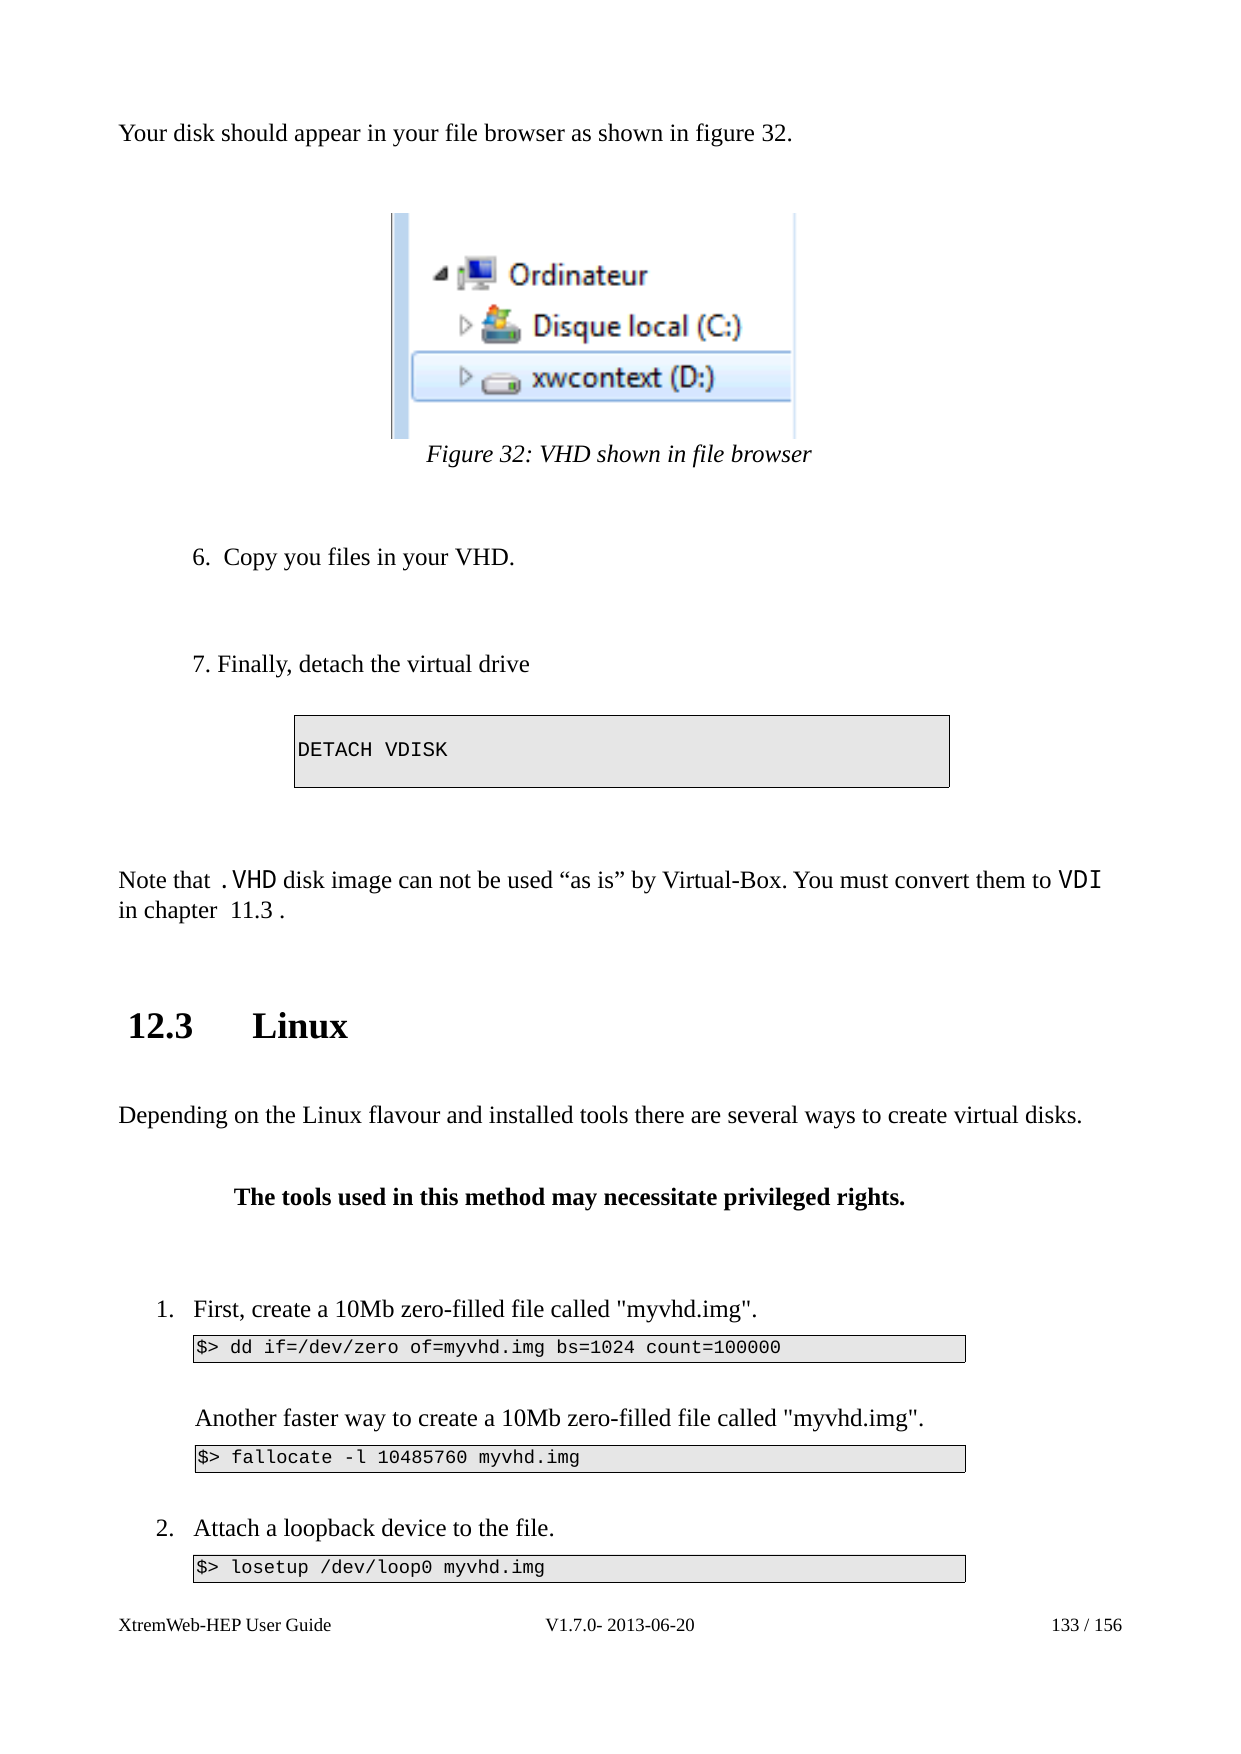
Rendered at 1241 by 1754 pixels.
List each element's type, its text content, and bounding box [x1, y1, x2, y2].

text Note that .VHD disk image can not be used “as is” by Virtual-Box. You must convert them to VDI in chapter 11.3. [118, 861, 1122, 924]
text Figure 32: VHD shown in file browser [391, 439, 849, 468]
text Your disk should appear in your file browser as shown in figure 32. [118, 118, 1122, 147]
list First, create a 10Mb zero-filled file called "myvhd.img". [156, 1294, 1122, 1322]
text DETACH VDISK [295, 736, 949, 760]
text $> fallocate -l 10485760 myvhd.img [196, 1446, 965, 1472]
text 6. Copy you files in your VHD. [118, 542, 1122, 570]
text $> dd if=/dev/zero of=myvhd.img bs=1024 count=100000 [194, 1336, 965, 1362]
text Another faster way to create a 10Mb zero-filled file called "myvhd.img". [194, 1403, 965, 1432]
subtitle Linux [118, 1003, 1122, 1046]
text 7. Finally, detach the virtual drive [118, 649, 1122, 678]
text $> losetup /dev/loop0 myvhd.img [194, 1556, 965, 1582]
picture [391, 213, 850, 439]
text Depending on the Linux flavour and installed tools there are several ways to create virtual disks. [118, 1100, 1122, 1129]
text The tools used in this method may necessitate privileged rights. [233, 1182, 1004, 1211]
list Attach a loopback device to the file. [156, 1513, 1122, 1542]
